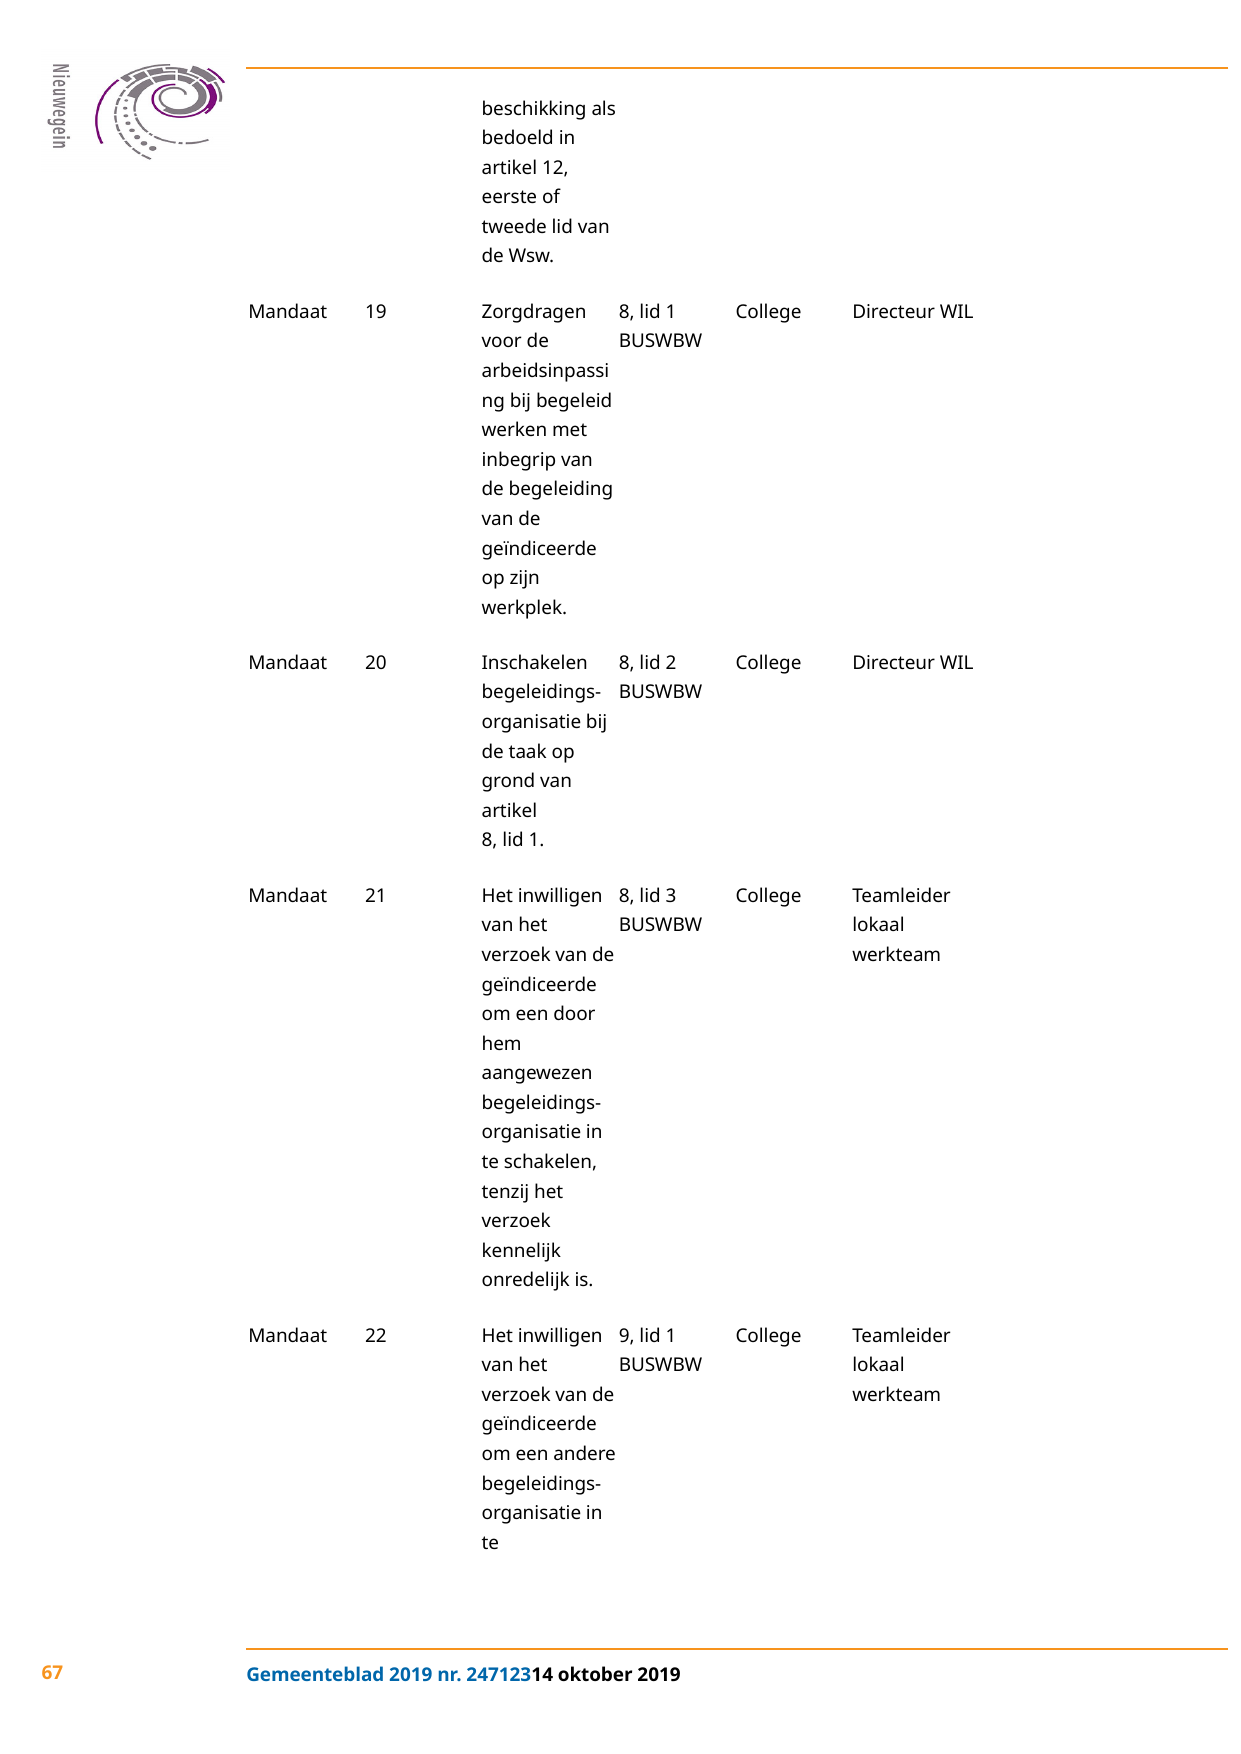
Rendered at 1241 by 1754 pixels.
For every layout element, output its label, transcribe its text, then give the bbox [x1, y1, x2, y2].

table_cell 8, lid 2 BUSWBW [619, 620, 735, 852]
table_header [248, 95, 365, 268]
table_cell Teamleider lokaal werkteam [852, 1292, 994, 1555]
table_cell College [735, 853, 852, 1292]
table_cell Mandaat [248, 1292, 365, 1555]
table_header [619, 95, 735, 268]
table_cell 19 [365, 269, 481, 619]
table_cell 8, lid 1 BUSWBW [619, 269, 735, 619]
table_cell 22 [365, 1292, 481, 1555]
table_cell 9, lid 1 BUSWBW [619, 1292, 735, 1555]
table_cell Mandaat [248, 853, 365, 1292]
table_cell Mandaat [248, 620, 365, 852]
table_cell 21 [365, 853, 481, 1292]
table_header beschikking als bedoeld in artikel 12, eerste of tweede lid van de Wsw. [481, 95, 618, 268]
picture [41, 47, 231, 172]
table_cell Het inwilligen van het verzoek van de geïndiceerde om een andere begeleidings-organisatie in te [481, 1292, 618, 1555]
table_cell 8, lid 3 BUSWBW [619, 853, 735, 1292]
table_cell College [735, 1292, 852, 1555]
table_cell [994, 1292, 1152, 1555]
table_cell College [735, 269, 852, 619]
table_cell Directeur WIL [852, 269, 994, 619]
table_cell [994, 853, 1152, 1292]
table_header [365, 95, 481, 268]
table_cell Het inwilligen van het verzoek van de geïndiceerde om een door hem aangewezen begeleidings-organisatie in te schakelen, tenzij het verzoek kennelijk onredelijk is. [481, 853, 618, 1292]
table_cell Directeur WIL [852, 620, 994, 852]
table_cell College [735, 620, 852, 852]
table_cell Teamleider lokaal werkteam [852, 853, 994, 1292]
table_cell 20 [365, 620, 481, 852]
table_cell Mandaat [248, 269, 365, 619]
table_cell Inschakelen begeleidings-organisatie bij de taak op grond van artikel 8, lid 1. [481, 620, 618, 852]
table_cell Zorgdragen voor de arbeidsinpassing bij begeleid werken met inbegrip van de begeleiding van de geïndiceerde op zijn werkplek. [481, 269, 618, 619]
table_header [735, 95, 852, 268]
table_header [994, 95, 1152, 268]
table_header [852, 95, 994, 268]
table_cell [994, 620, 1152, 852]
table_cell [994, 269, 1152, 619]
